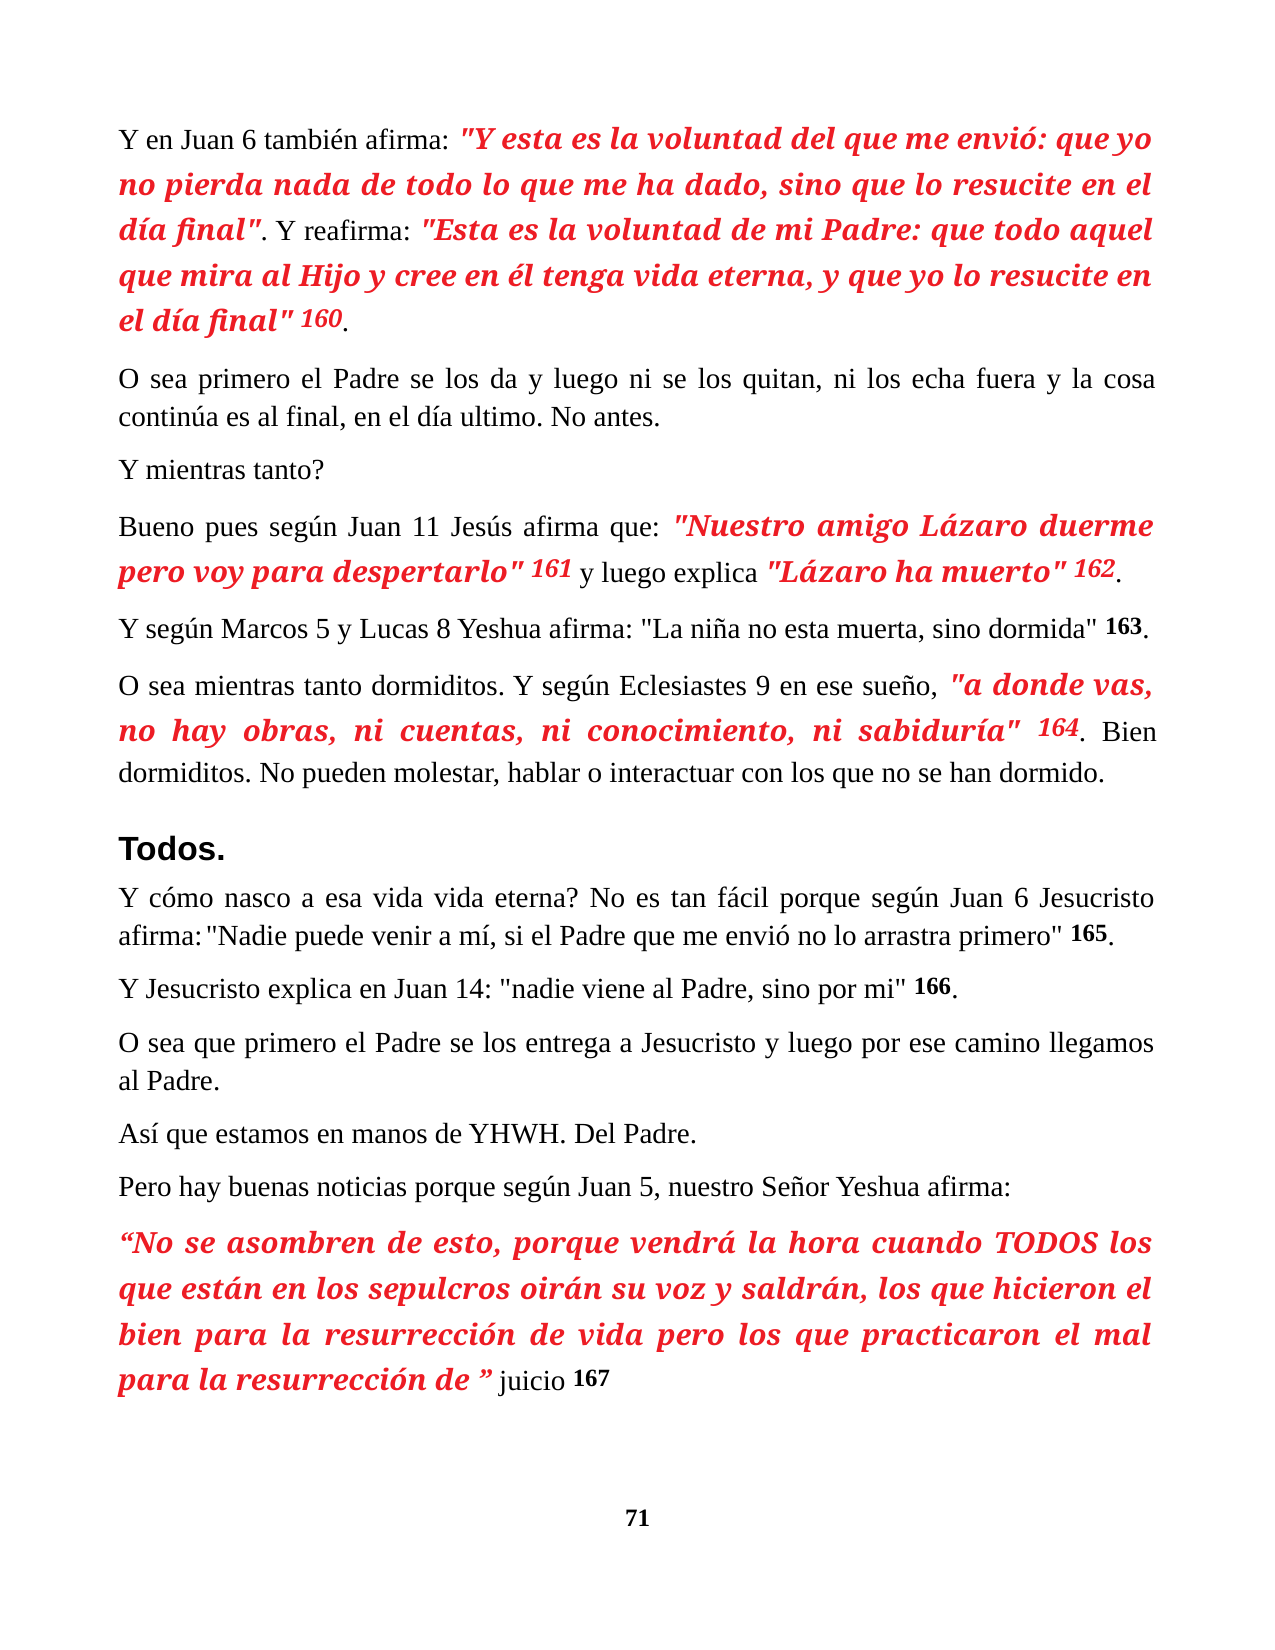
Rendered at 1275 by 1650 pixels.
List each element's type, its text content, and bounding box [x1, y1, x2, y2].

text O sea mientras tanto dormiditos. Y según Eclesiastes 9 en ese sueño, "a donde vas, no hay obras, ni cuentas, ni conocimiento, ni sabiduría" . Bien dormiditos. No pueden molestar, hablar o interactuar con los que no se han dormido. [118, 664, 1157, 788]
text Y Jesucristo explica en Juan 14: "nadie viene al Padre, sino por mi" . [118, 972, 1157, 1005]
text Bueno pues según Juan 11 Jesús afirma que: "Nuestro amigo Lázaro duerme pero voy para despertarlo" y luego explica "Lázaro ha muerto" . [118, 506, 1157, 591]
text Y según Marcos 5 y Lucas 8 Yeshua afirma: "La niña no esta muerta, sino dormida" . [118, 611, 1157, 645]
text O sea primero el Padre se los da y luego ni se los quitan, ni los echa fuera y la cosa continúa es al final, en el día ultimo. No antes. [118, 361, 1157, 433]
text O sea que primero el Padre se los entrega a Jesucristo y luego por ese camino llegamos al Padre. [118, 1025, 1157, 1097]
subtitle Todos. [118, 829, 1157, 867]
text Y mientras tanto? [118, 452, 1157, 486]
text Pero hay buenas noticias porque según Juan 5, nuestro Señor Yeshua afirma: [118, 1169, 1157, 1203]
text “No se asombren de esto, porque vendrá la hora cuando TODOS los que están en los sepulcros oirán su voz y saldrán, los que hicieron el bien para la resurrección de vida pero los que practicaron el mal para la resurrección de ” juicio [118, 1223, 1157, 1399]
text Y cómo nasco a esa vida vida eterna? No es tan fácil porque según Juan 6 Jesucristo afirma: "Nadie puede venir a mí, si el Padre que me envió no lo arrastra primero" . [118, 880, 1157, 952]
text Y en Juan 6 también afirma: "Y esta es la voluntad del que me envió: que yo no pierda nada de todo lo que me ha dado, sino que lo resucite en el día final". Y reafirma: "Esta es la voluntad de mi Padre: que todo aquel que mira al Hijo y cree en él tenga vida eterna, y que yo lo resucite en el día final" . [118, 118, 1157, 340]
text Así que estamos en manos de YHWH. Del Padre. [118, 1116, 1157, 1150]
